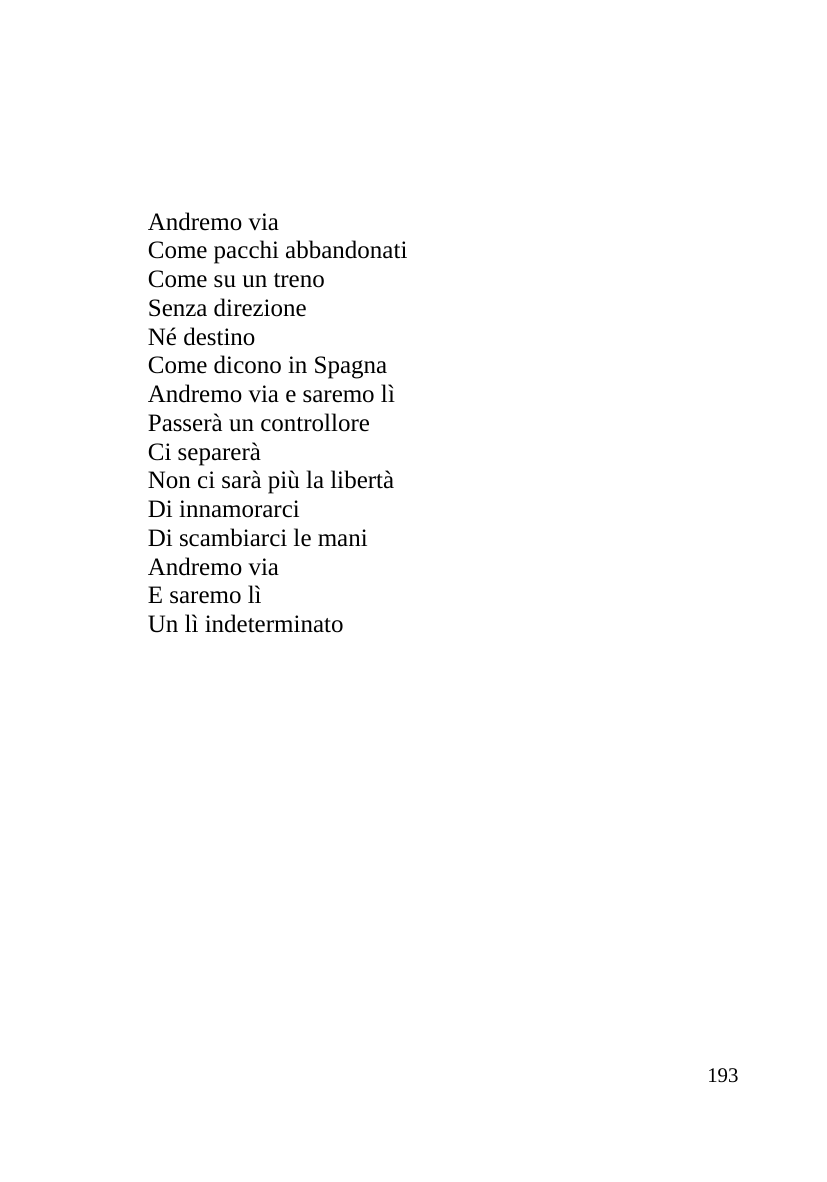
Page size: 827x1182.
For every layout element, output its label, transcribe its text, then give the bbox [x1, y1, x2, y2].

text Un lì indeterminato [148, 609, 738, 638]
text Andremo via [148, 552, 738, 580]
text Né destino [148, 322, 738, 350]
text Come pacchi abbandonati [148, 235, 738, 264]
text Andremo via e saremo lì [148, 379, 738, 408]
text Di scambiarci le mani [148, 523, 738, 552]
text Ci separerà [148, 437, 738, 465]
text Non ci sarà più la libertà [148, 465, 738, 494]
text Come su un treno [148, 264, 738, 293]
text Come dicono in Spagna [148, 350, 738, 379]
text Andremo via [148, 207, 738, 235]
text Senza direzione [148, 293, 738, 322]
text Di innamorarci [148, 494, 738, 523]
text Passerà un controllore [148, 408, 738, 437]
text E saremo lì [148, 580, 738, 609]
